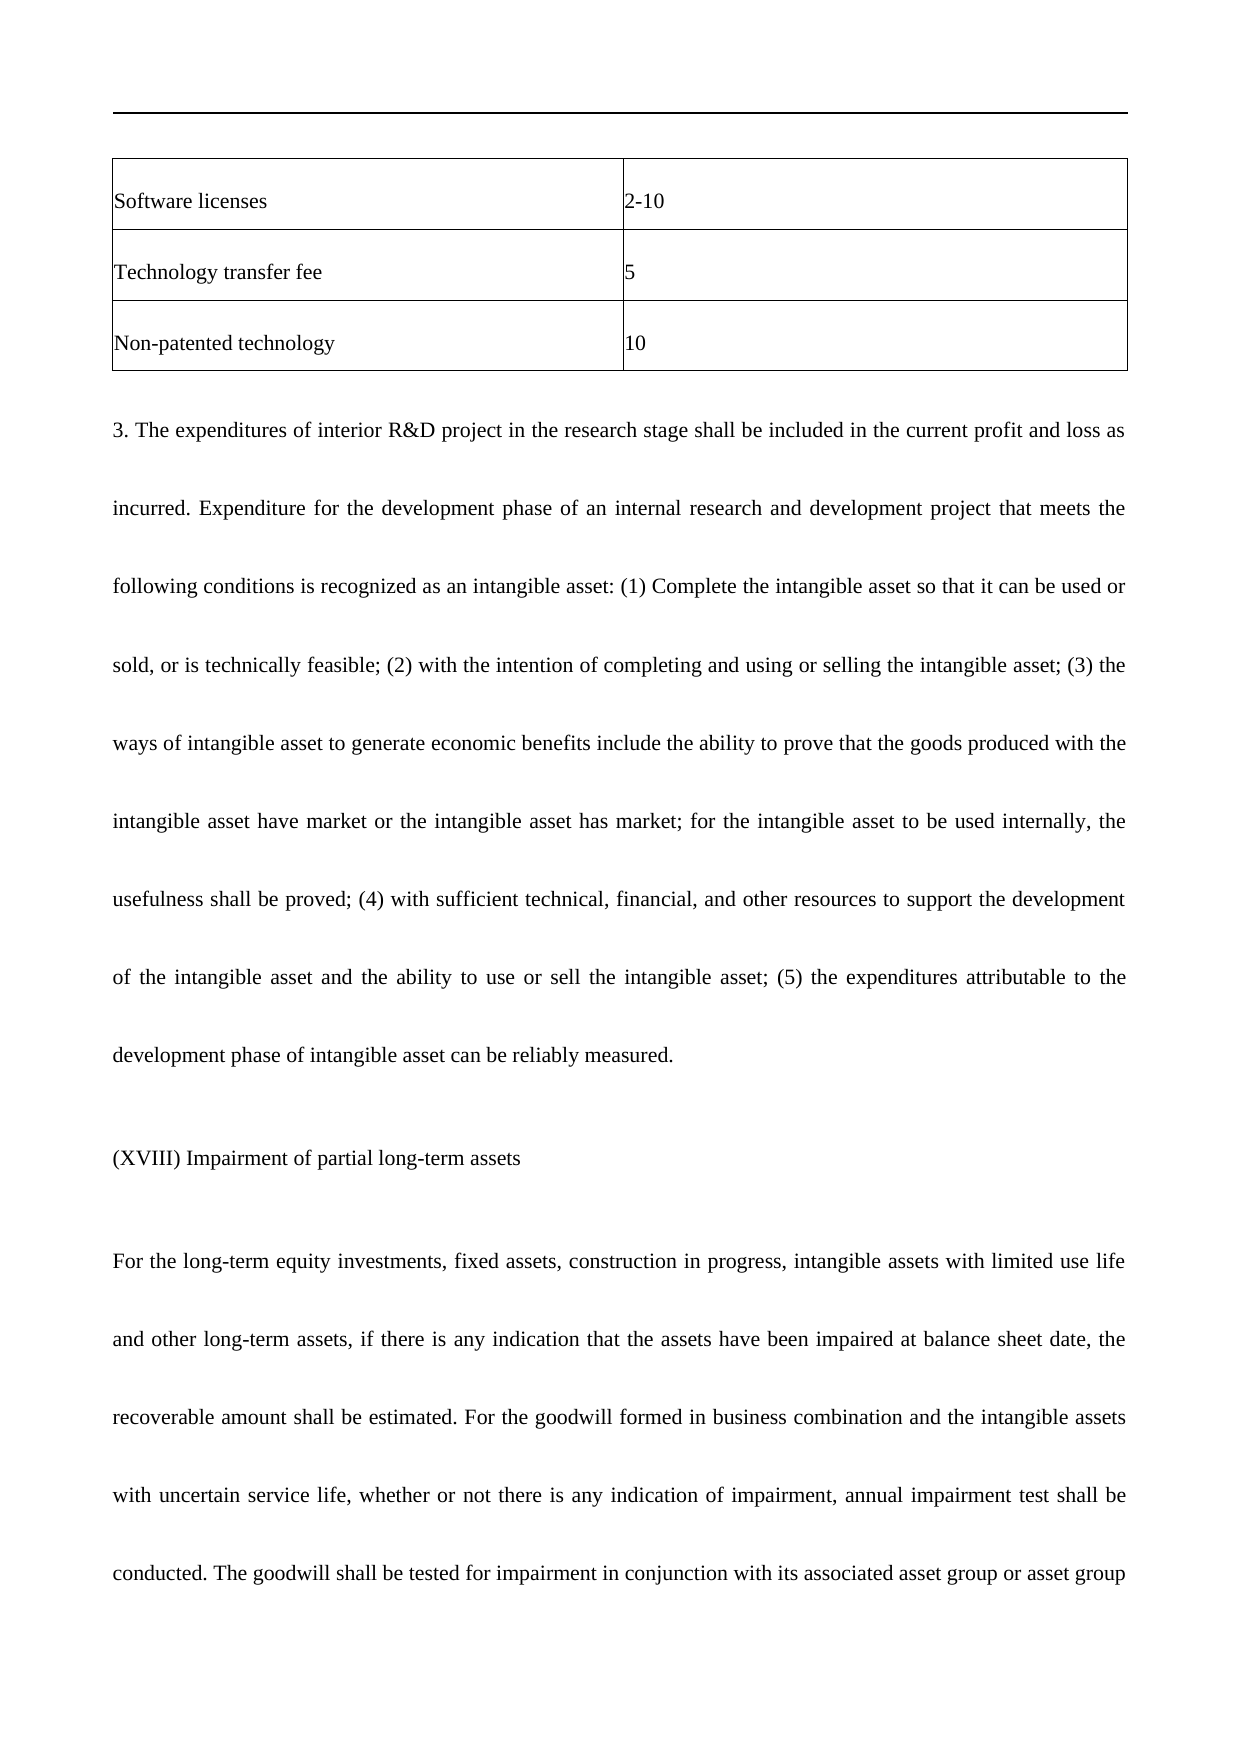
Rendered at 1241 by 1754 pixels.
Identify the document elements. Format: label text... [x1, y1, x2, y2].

table_cell Technology transfer fee [113, 230, 623, 299]
text (XVIII) Impairment of partial long-term assets [112, 1116, 1128, 1178]
text For the long-term equity investments, fixed assets, construction in progress, intangible assets with limited use life and other long-term assets, if there is any indication that the assets have been impaired at balance sheet date, the recoverable amount shall be estimated. For the goodwill formed in business combination and the intangible assets with uncertain service life, whether or not there is any indication of impairment, annual impairment test shall be conducted. The goodwill shall be tested for impairment in conjunction with its associated asset group or asset group [112, 1218, 1128, 1593]
table_cell 5 [624, 230, 1127, 299]
table_cell Non-patented technology [113, 301, 623, 370]
table_cell Software licenses [113, 159, 623, 229]
table_cell 2-10 [624, 159, 1127, 229]
table_cell 10 [624, 301, 1127, 370]
text 3. The expenditures of interior R&D project in the research stage shall be included in the current profit and loss as incurred. Expenditure for the development phase of an internal research and development project that meets the following conditions is recognized as an intangible asset: (1) Complete the intangible asset so that it can be used or sold, or is technically feasible; (2) with the intention of completing and using or selling the intangible asset; (3) the ways of intangible asset to generate economic benefits include the ability to prove that the goods produced with the intangible asset have market or the intangible asset has market; for the intangible asset to be used internally, the usefulness shall be proved; (4) with sufficient technical, financial, and other resources to support the development of the intangible asset and the ability to use or sell the intangible asset; (5) the expenditures attributable to the development phase of intangible asset can be reliably measured. [112, 388, 1128, 1076]
